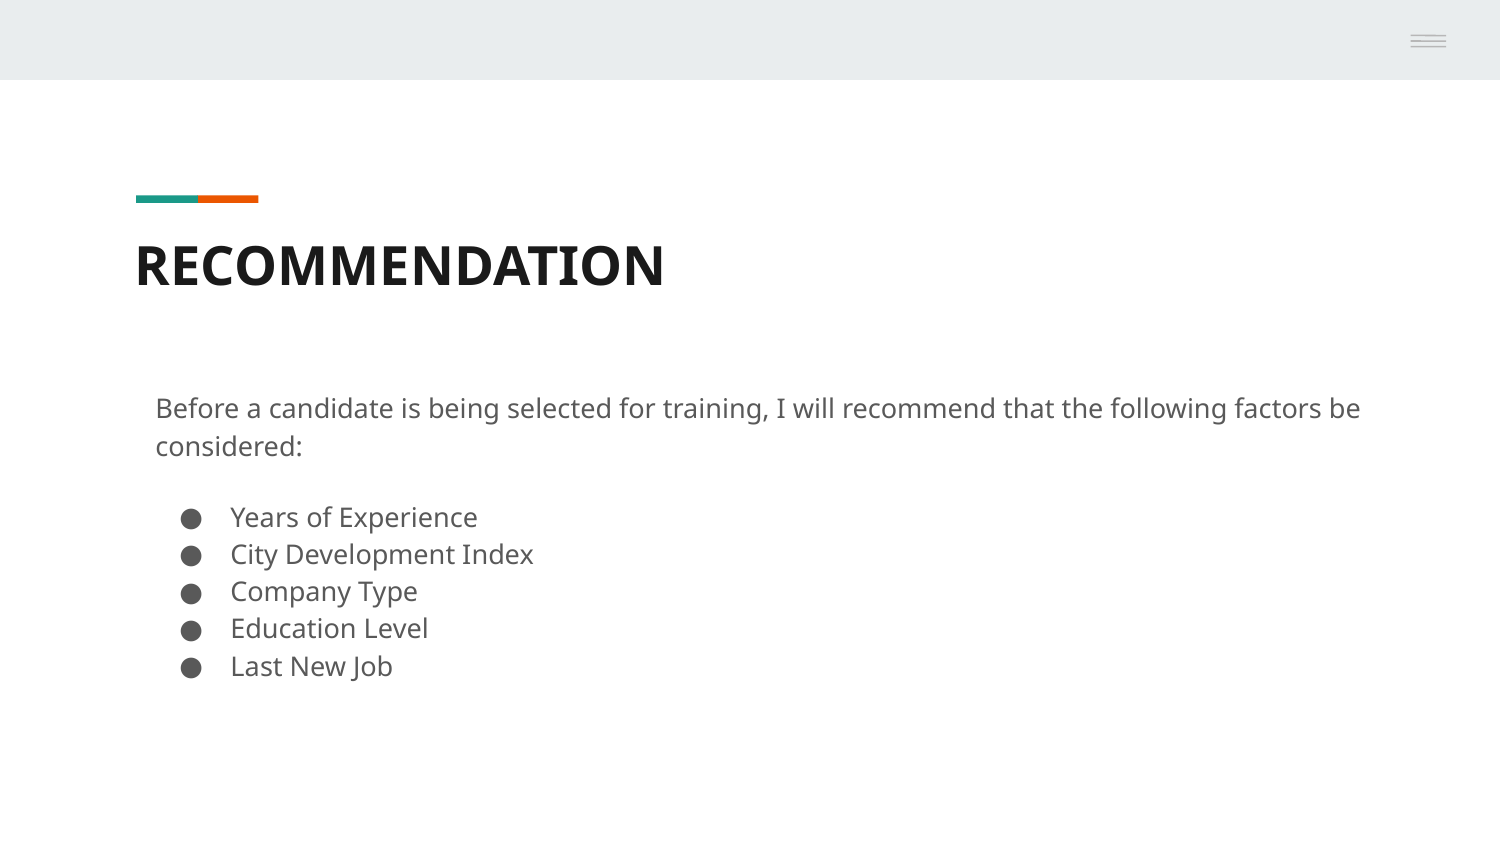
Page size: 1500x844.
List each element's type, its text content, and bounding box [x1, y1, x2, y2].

title RECOMMENDATION [119, 216, 798, 342]
list Before a candidate is being selected for training, I will recommend that the following factors be considered: Years of Experience City Development Index Company Type Education Level Last New Job [140, 372, 1462, 767]
